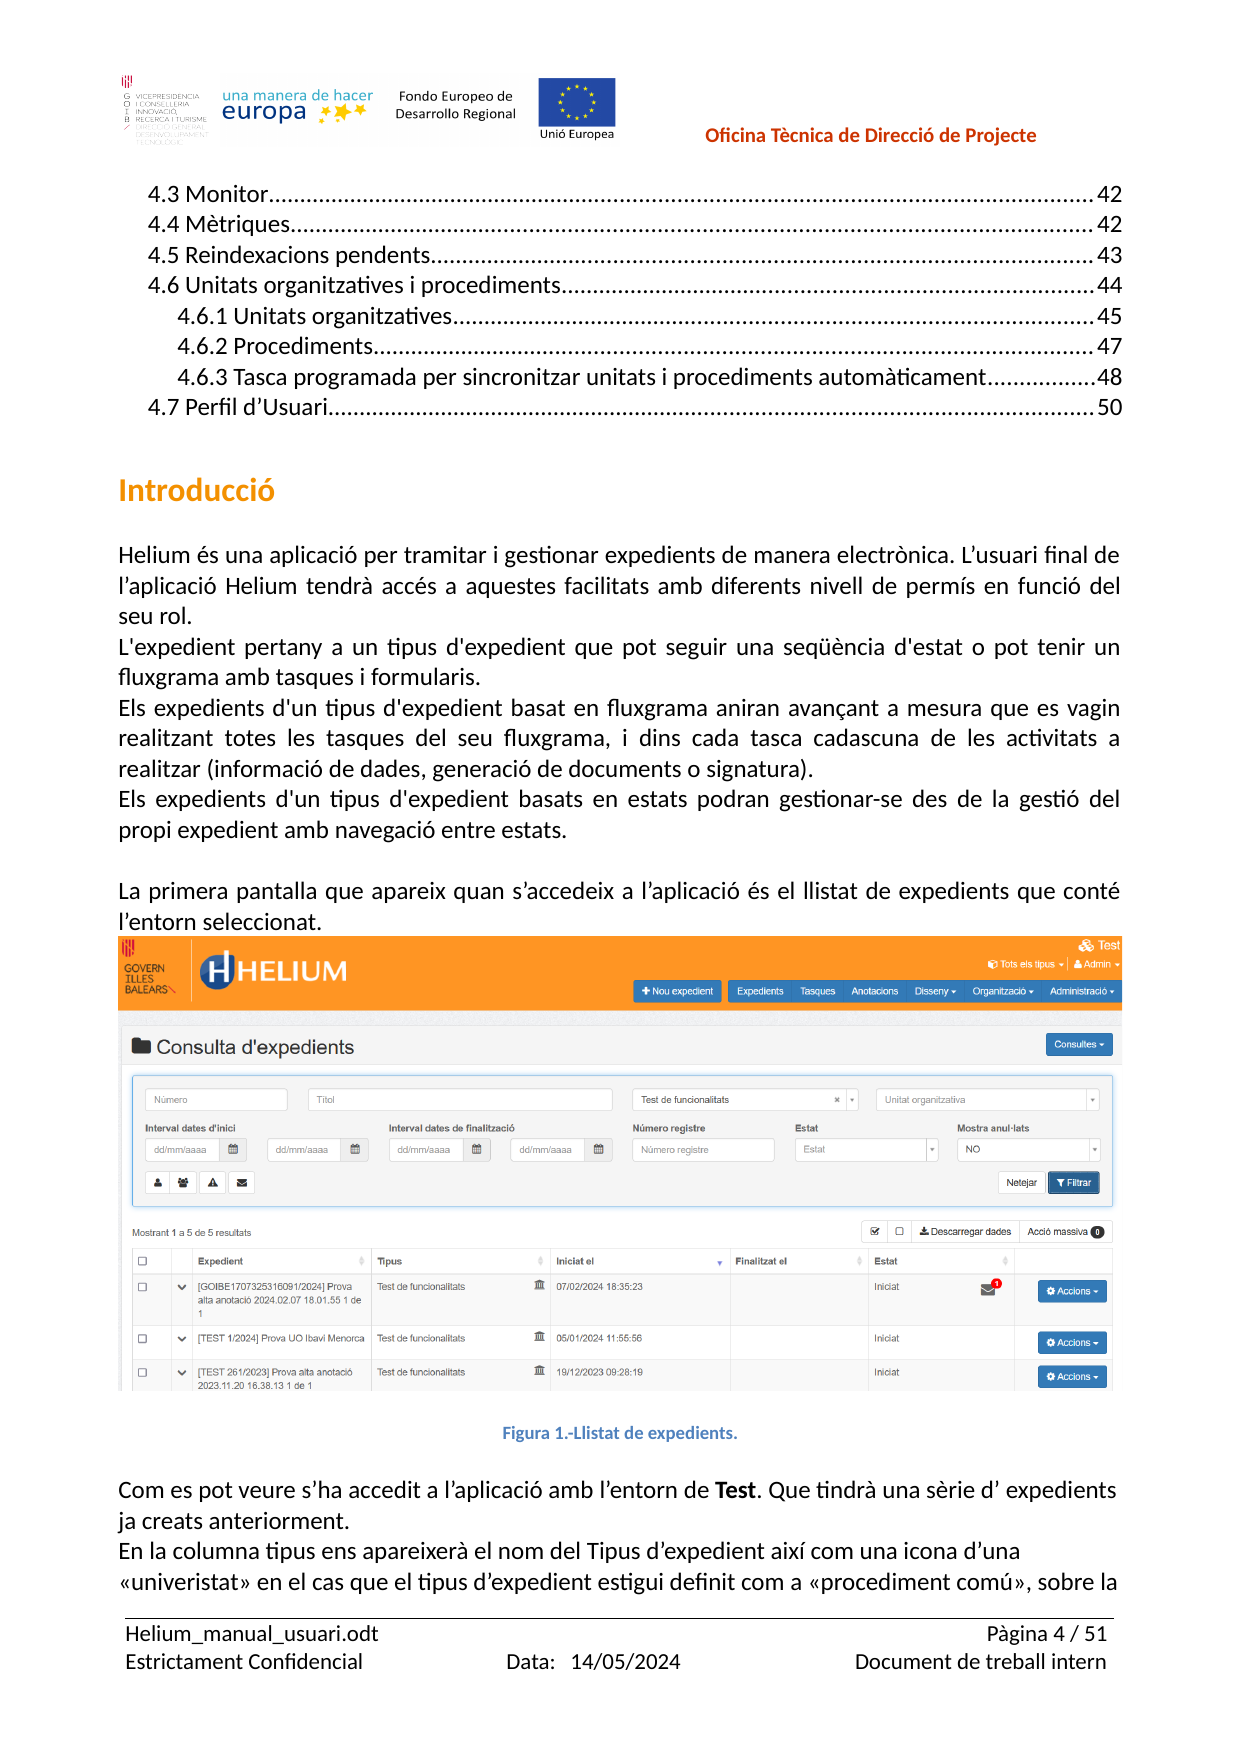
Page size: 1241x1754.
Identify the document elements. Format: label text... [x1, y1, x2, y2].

text 4.6.2 Procediments 47 [177, 330, 1122, 361]
text Figura 1.-Llistat de expedients. [118, 1421, 1122, 1444]
text L'expedient pertany a un tipus d'expedient que pot seguir una seqüència d'estat o pot tenir un fluxgrama amb tasques i formularis. [118, 631, 1122, 692]
text Els expedients d'un tipus d'expedient basats en estats podran gestionar-se des de la gestió del propi expedient amb navegació entre estats. [118, 783, 1122, 844]
picture [118, 936, 1123, 1391]
text 4.6 Unitats organitzatives i procediments 44 [148, 269, 1122, 300]
text La primera pantalla que apareix quan s’accedeix a l’aplicació és el llistat de expedients que conté l’entorn seleccionat. [118, 875, 1122, 936]
subtitle Introducció [118, 469, 1122, 510]
text 4.6.1 Unitats organitzatives 45 [177, 300, 1122, 330]
text 4.7 Perfil d’Usuari 50 [148, 391, 1122, 422]
text En la columna tipus ens apareixerà el nom del Tipus d’expedient així com una icona d’una «univeristat» en el cas que el tipus d’expedient estigui definit com a «procediment comú», sobre la [118, 1536, 1122, 1597]
text 4.3 Monitor 42 [148, 178, 1122, 208]
text Els expedients d'un tipus d'expedient basat en fluxgrama aniran avançant a mesura que es vagin realitzant totes les tasques del seu fluxgrama, i dins cada tasca cadascuna de les activitats a realitzar (informació de dades, generació de documents o signatura). [118, 692, 1122, 783]
picture [219, 73, 621, 147]
text 4.6.3 Tasca programada per sincronitzar unitats i procediments automàticament 48 [177, 361, 1122, 391]
text Com es pot veure s’ha accedit a l’aplicació amb l’entorn de Test. Que tindrà una sèrie d’ expedients ja creats anteriorment. [118, 1474, 1122, 1536]
text 4.4 Mètriques 42 [148, 208, 1122, 239]
text Helium és una aplicació per tramitar i gestionar expedients de manera electrònica. L’usuari final de l’aplicació Helium tendrà accés a aquestes facilitats amb diferents nivell de permís en funció del seu rol. [118, 539, 1122, 631]
picture [118, 73, 213, 147]
text 4.5 Reindexacions pendents 43 [148, 239, 1122, 269]
